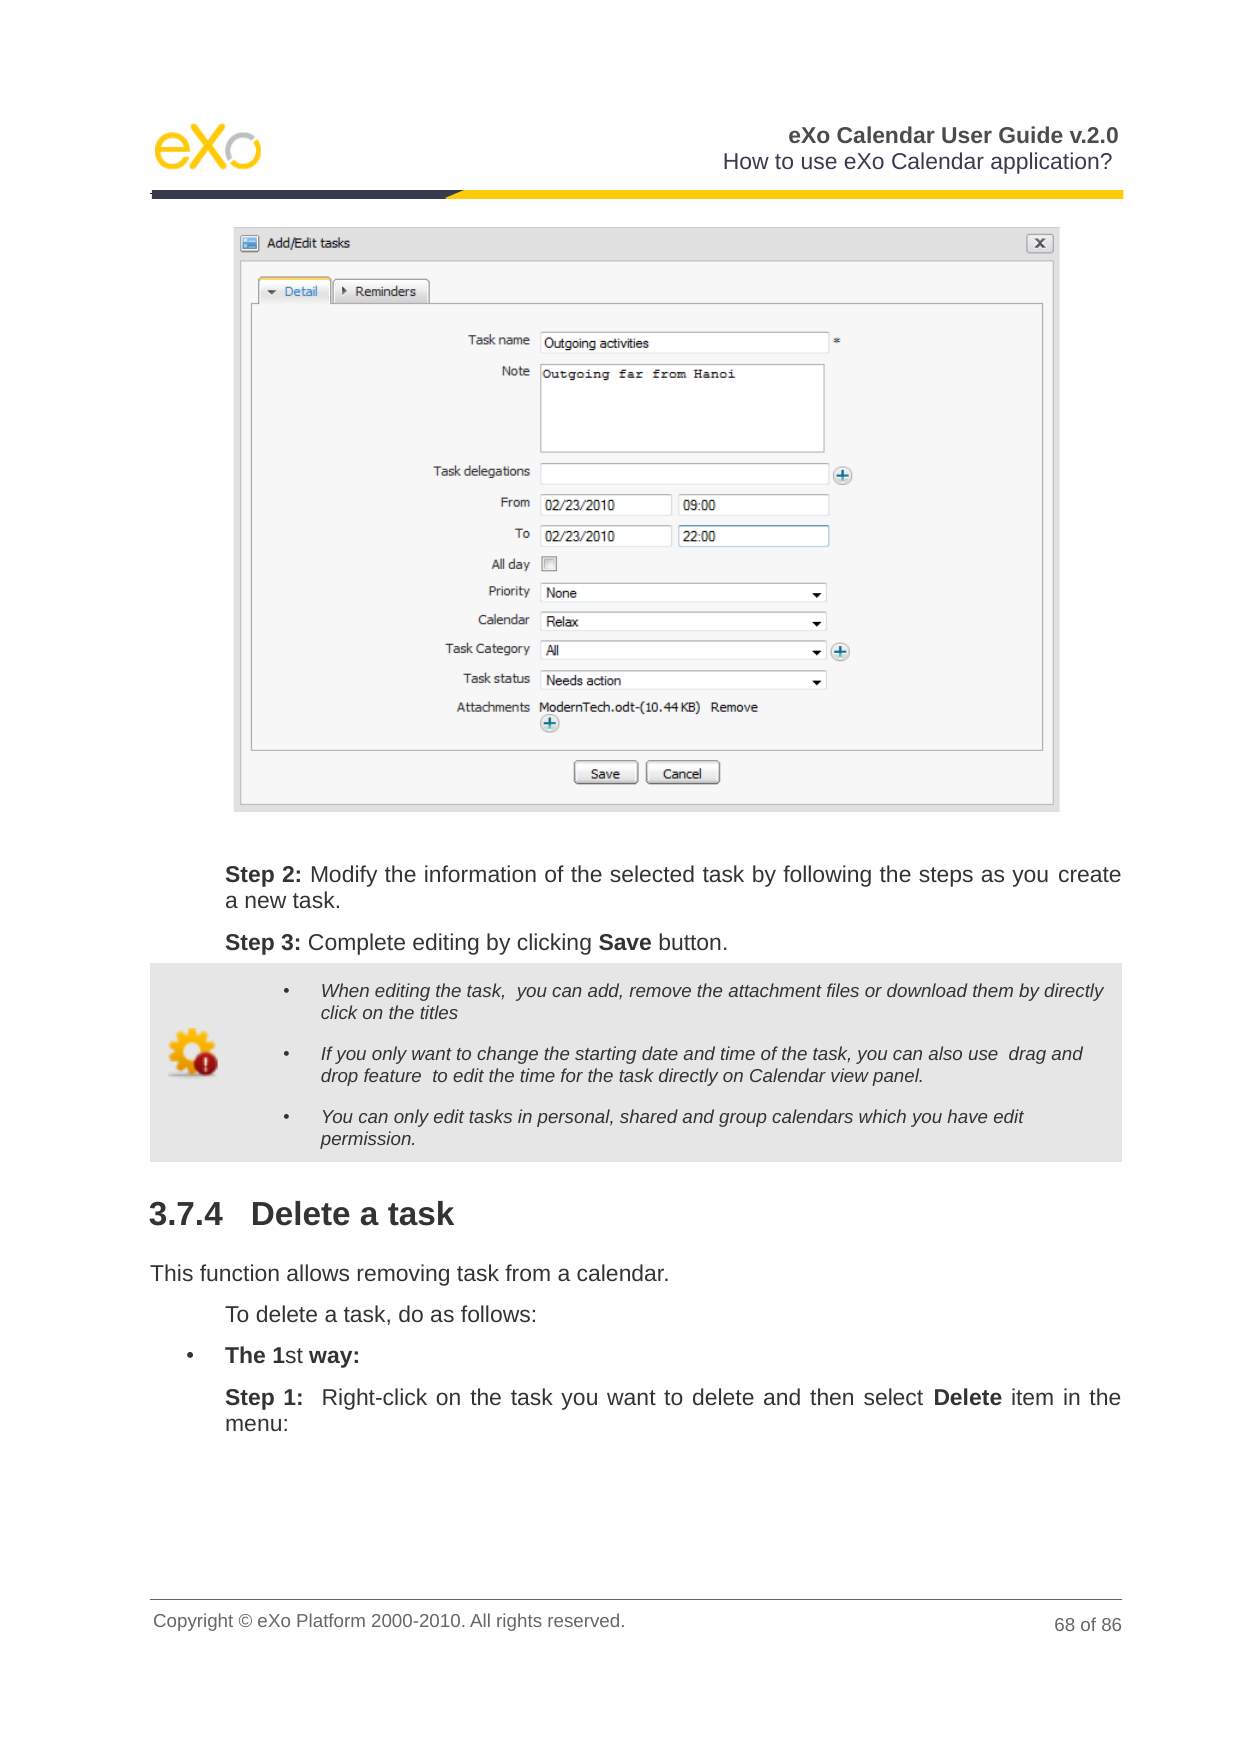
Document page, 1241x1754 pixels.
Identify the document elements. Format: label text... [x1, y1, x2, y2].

picture [155, 123, 262, 170]
list The 1st way: [186, 1342, 1122, 1368]
table_header [150, 963, 240, 1162]
picture [167, 1028, 218, 1079]
table_header When editing the task, you can add, remove the attachment files or download them by directly click on the titles If you only want to change the starting date and time of the task, you can also use drag and drop feature to edit the time for the task directly on Calendar view panel. You can only edit tasks in personal, shared and group calendars which you have edit permission. [240, 963, 1122, 1162]
text This function allows removing task from a calendar. [150, 1259, 1122, 1286]
subtitle Delete a task [148, 1194, 1122, 1233]
picture [233, 227, 1060, 812]
list Step 1: Right-click on the task you want to delete and then select Delete item in the menu: [187, 1383, 1122, 1436]
list Step 3: Complete editing by clicking Save button. [187, 929, 1122, 955]
list To delete a task, do as follows: [187, 1301, 1122, 1327]
list Step 2: Modify the information of the selected task by following the steps as you create a new task. [187, 861, 1122, 914]
picture [151, 190, 1124, 199]
